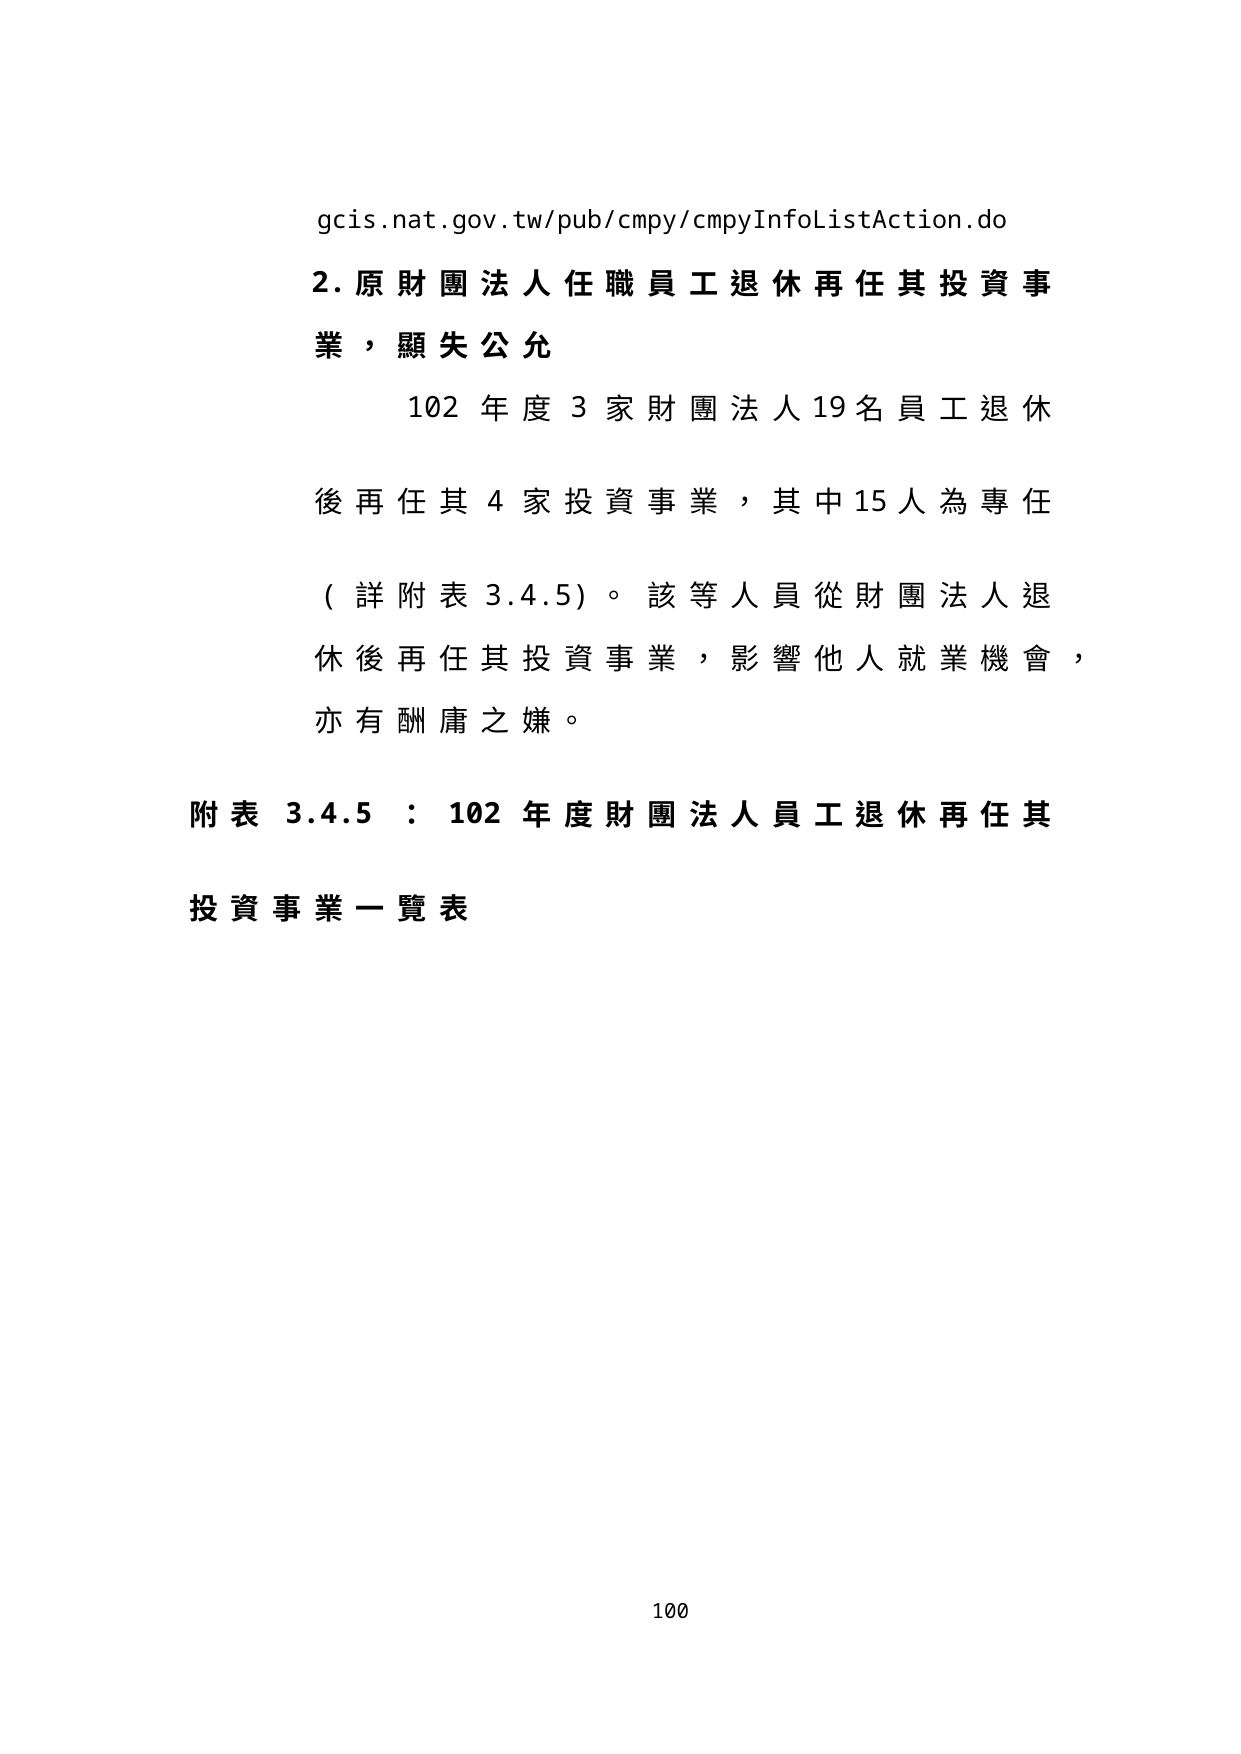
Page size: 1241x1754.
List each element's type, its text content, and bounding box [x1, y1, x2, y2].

text 2.原財團法人任職員工退休再任其投資事業，顯失公允 [271, 240, 1058, 365]
text 102年度3家財團法人19名員工退休後再任其4家投資事業，其中15人為專任(詳附表3.4.5)。該等人員從財團法人退休後再任其投資事業，影響他人就業機會，亦有酬庸之嫌。 [301, 365, 1058, 740]
text gcis.nat.gov.tw/pub/cmpy/cmpyInfoListAction.do [183, 177, 1058, 240]
text 附表3.4.5：102年度財團法人員工退休再任其投資事業一覽表 [183, 740, 1058, 927]
